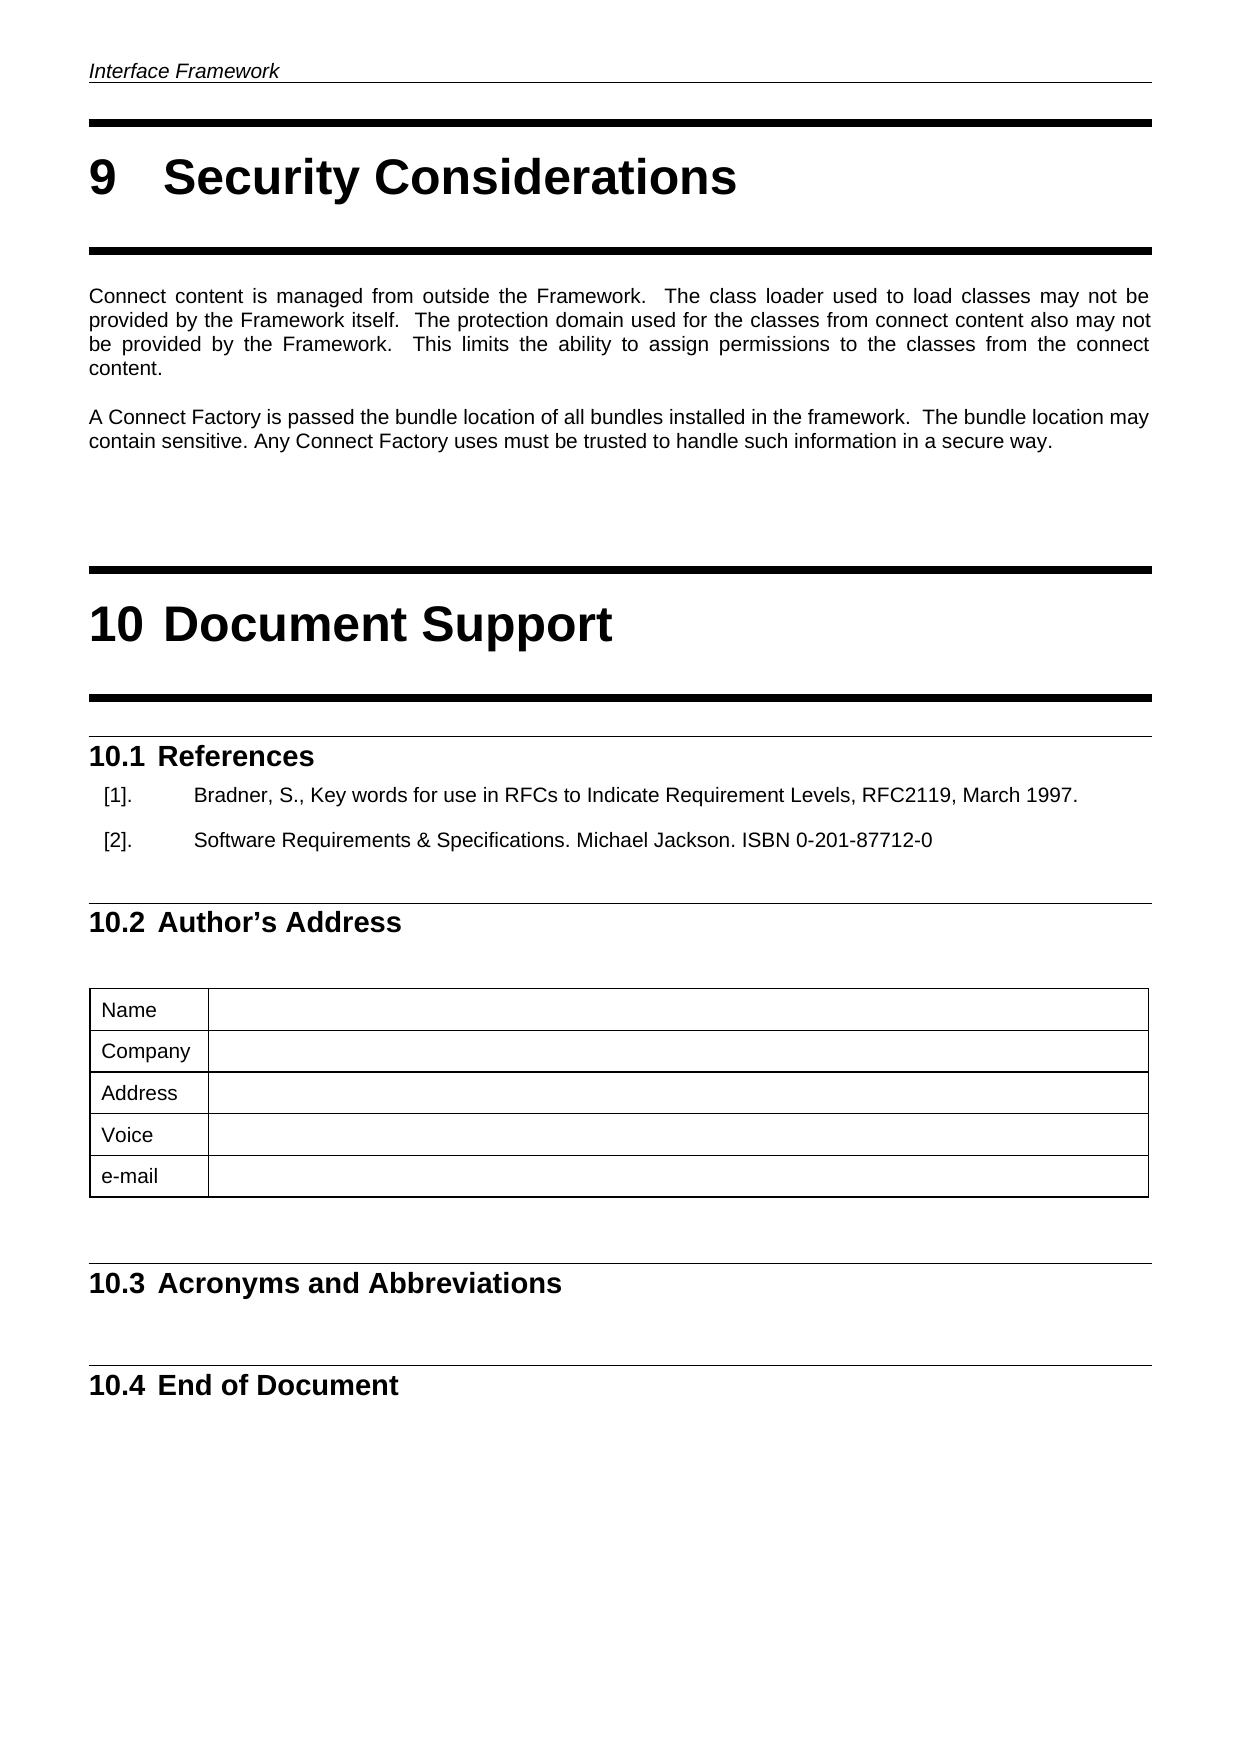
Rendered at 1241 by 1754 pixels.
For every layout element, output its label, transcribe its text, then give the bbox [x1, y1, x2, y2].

subtitle Security Considerations [88, 120, 1152, 255]
table_cell [209, 1156, 1148, 1196]
table_cell [209, 1073, 1148, 1113]
list Software Requirements & Specifications. Michael Jackson. ISBN 0-201-87712-0 [103, 827, 1152, 851]
table_cell [209, 1031, 1148, 1071]
table_cell Address [91, 1073, 208, 1113]
table_cell Company [91, 1031, 208, 1071]
subtitle End of Document [88, 1366, 1152, 1402]
subtitle Document Support [88, 567, 1152, 702]
text Connect content is managed from outside the Framework. The class loader used to load classes may not be provided by the Framework itself. The protection domain used for the classes from connect content also may not be provided by the Framework. This limits the ability to assign permissions to the classes from the connect content. [88, 284, 1152, 380]
subtitle Author’s Address [88, 904, 1152, 939]
subtitle Acronyms and Abbreviations [88, 1264, 1152, 1300]
text A Connect Factory is passed the bundle location of all bundles installed in the framework. The bundle location may contain sensitive. Any Connect Factory uses must be trusted to handle such information in a secure way. [88, 405, 1152, 453]
table_cell e-mail [91, 1156, 208, 1196]
table_header [209, 989, 1148, 1030]
list Bradner, S., Key words for use in RFCs to Indicate Requirement Levels, RFC2119, March 1997. [103, 783, 1152, 807]
table_cell [209, 1114, 1148, 1155]
table_cell Voice [91, 1114, 208, 1155]
table_header Name [91, 989, 208, 1030]
subtitle References [88, 737, 1152, 772]
